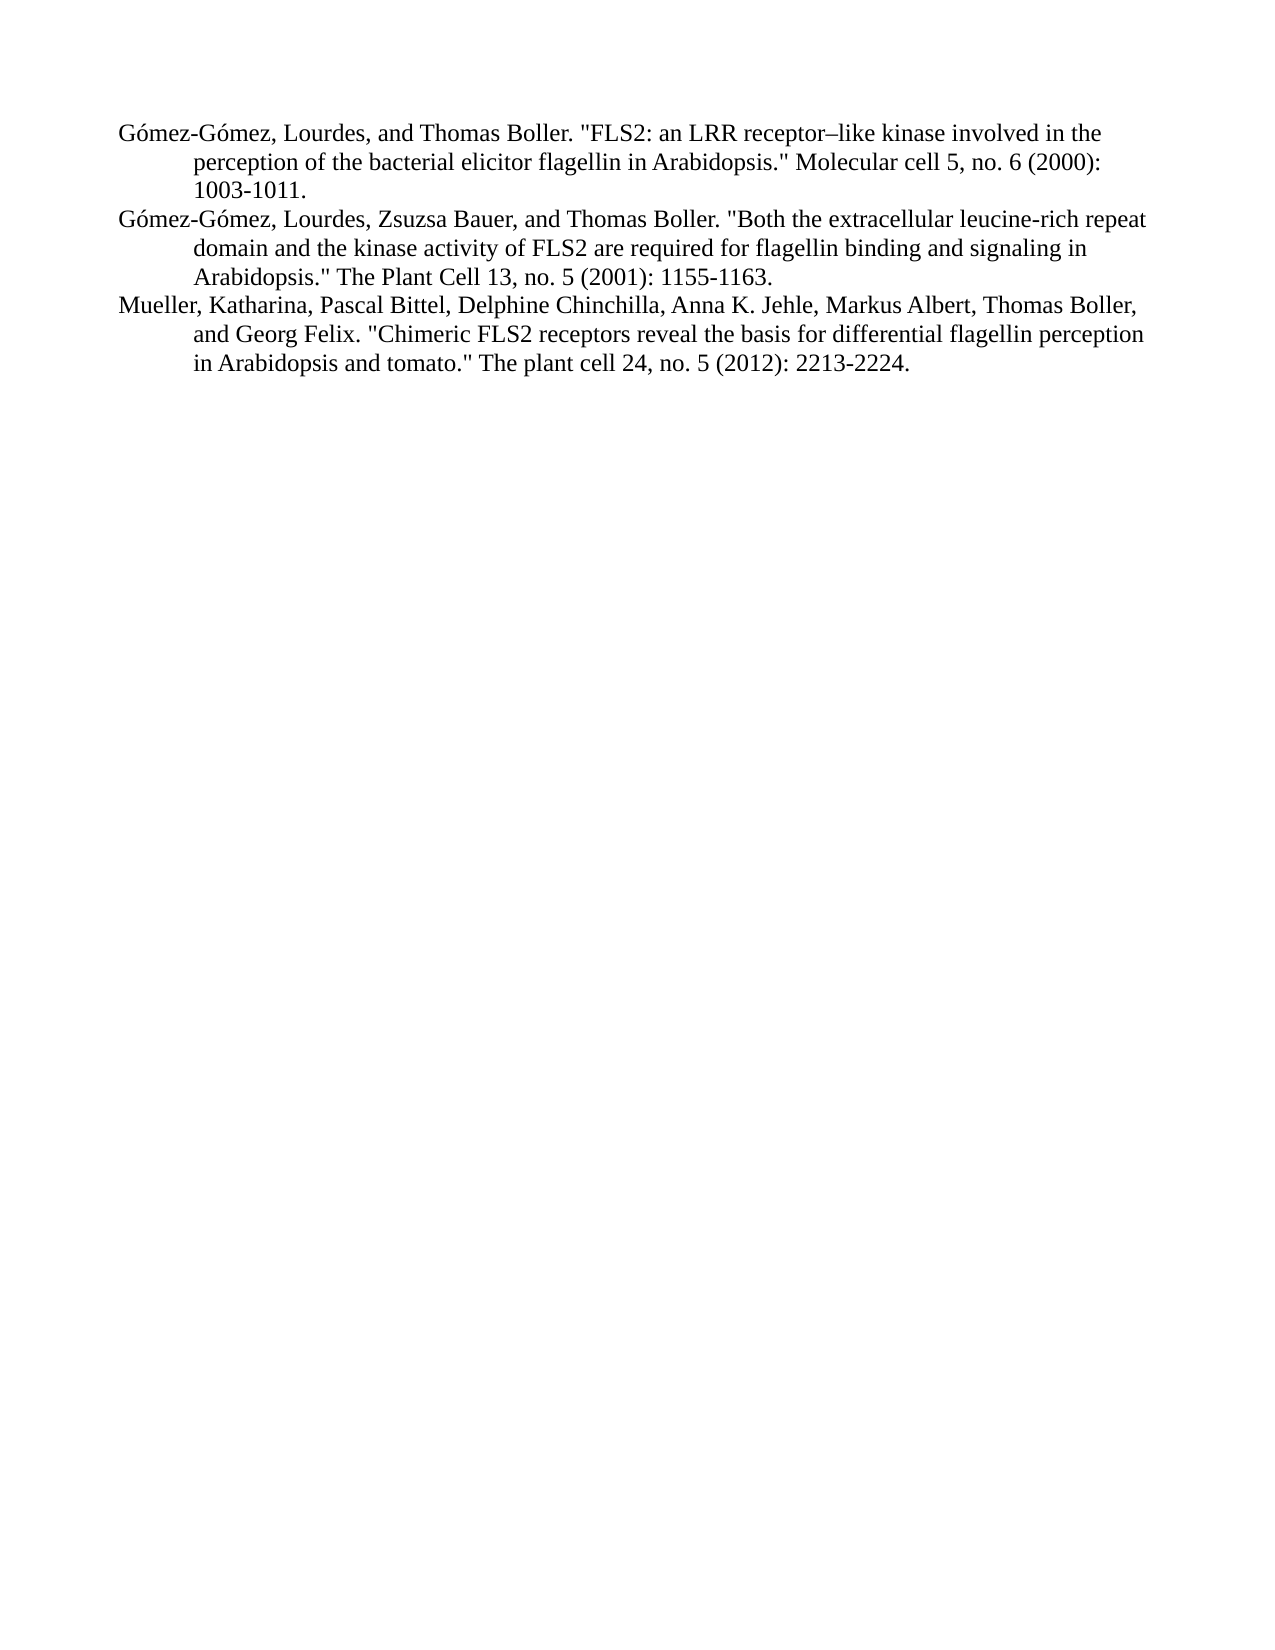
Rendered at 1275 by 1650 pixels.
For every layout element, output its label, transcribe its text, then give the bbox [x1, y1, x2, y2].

text Gómez-Gómez, Lourdes, Zsuzsa Bauer, and Thomas Boller. "Both the extracellular leucine-rich repeat domain and the kinase activity of FLS2 are required for flagellin binding and signaling in Arabidopsis." The Plant Cell 13, no. 5 (2001): 1155-1163. [118, 204, 1157, 291]
text Mueller, Katharina, Pascal Bittel, Delphine Chinchilla, Anna K. Jehle, Markus Albert, Thomas Boller, and Georg Felix. "Chimeric FLS2 receptors reveal the basis for differential flagellin perception in Arabidopsis and tomato." The plant cell 24, no. 5 (2012): 2213-2224. [118, 291, 1157, 377]
text Gómez-Gómez, Lourdes, and Thomas Boller. "FLS2: an LRR receptor–like kinase involved in the perception of the bacterial elicitor flagellin in Arabidopsis." Molecular cell 5, no. 6 (2000): 1003-1011. [118, 118, 1157, 204]
